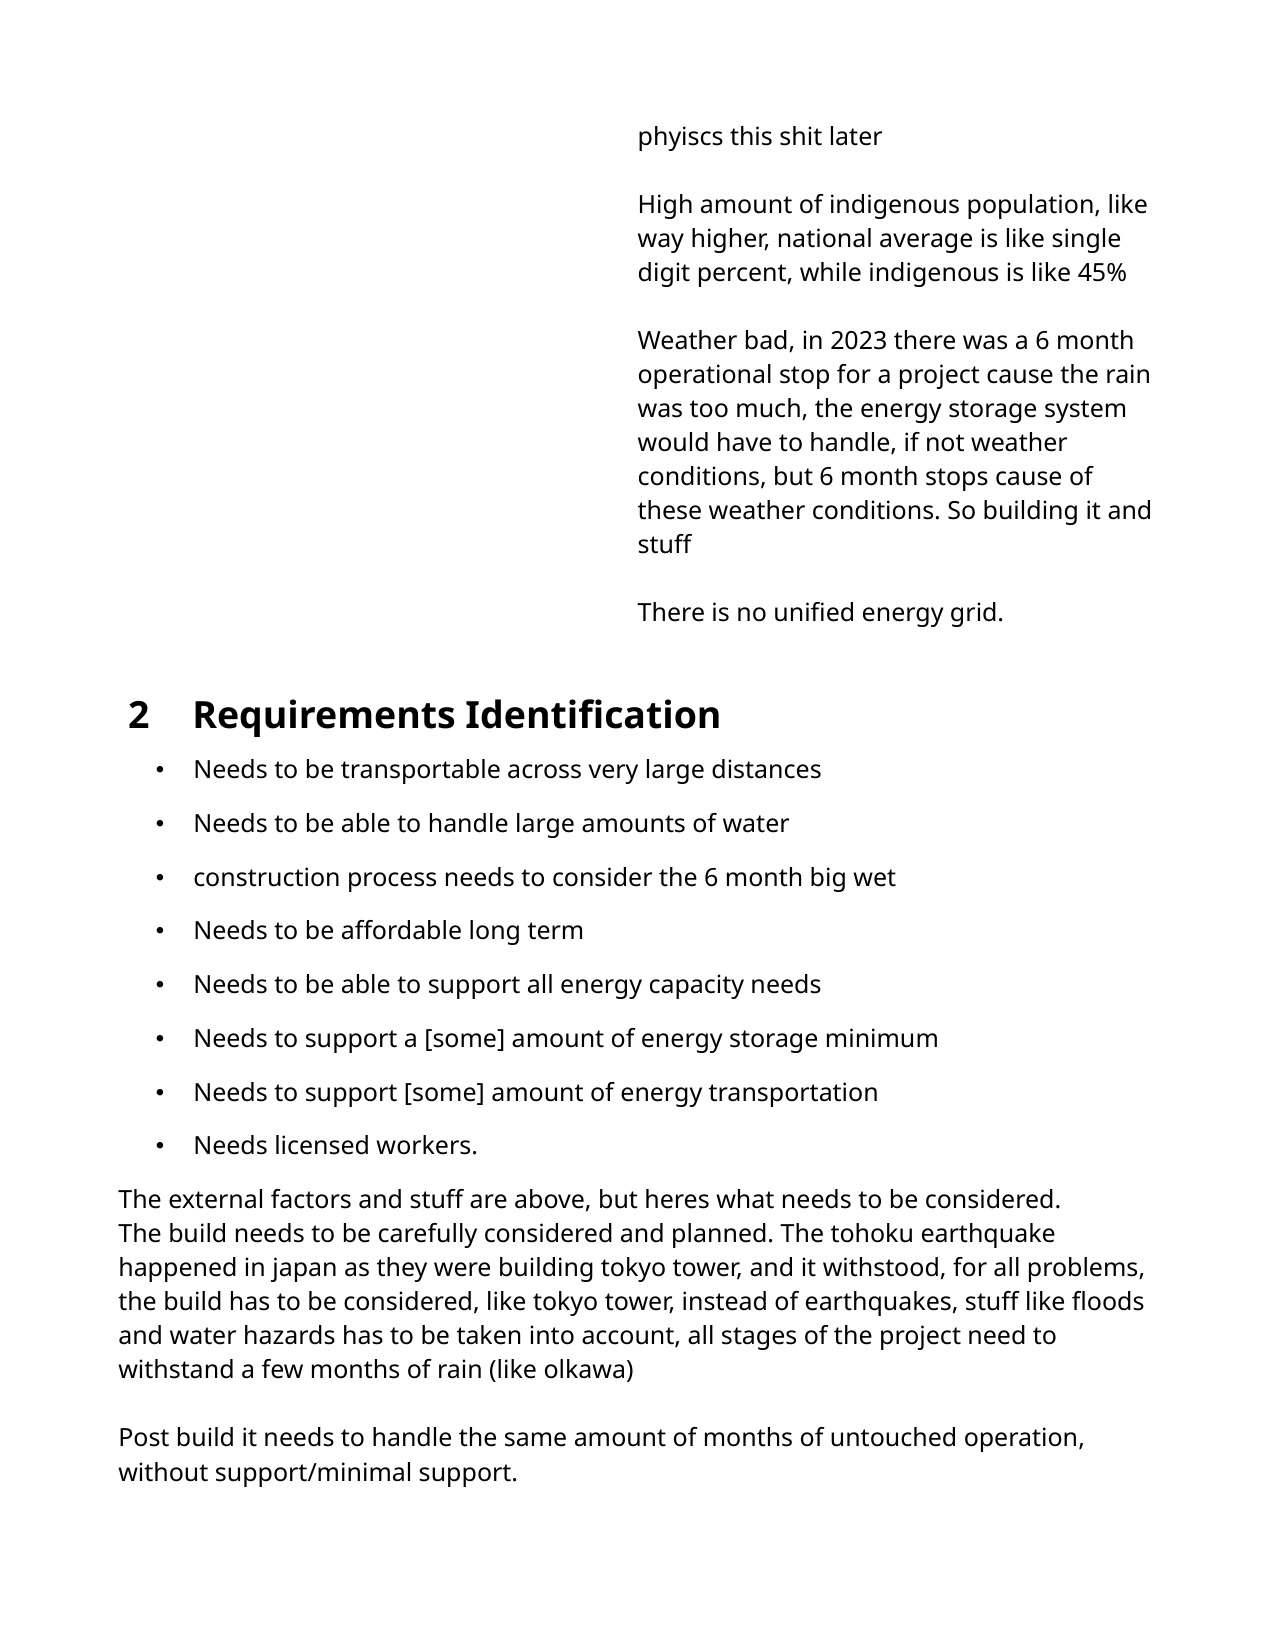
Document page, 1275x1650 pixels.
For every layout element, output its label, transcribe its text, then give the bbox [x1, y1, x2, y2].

list Needs to be affordable long term [156, 913, 1157, 947]
table_cell phyiscs this shit later High amount of indigenous population, like way higher, national average is like single digit percent, while indigenous is like 45% Weather bad, in 2023 there was a 6 month operational stop for a project cause the rain was too much, the energy storage system would have to handle, if not weather conditions, but 6 month stops cause of these weather conditions. So building it and stuff There is no unified energy grid. [638, 118, 1157, 629]
list Needs to support a [some] amount of energy storage minimum [156, 1020, 1157, 1054]
text Post build it needs to handle the same amount of months of untouched operation, without support/minimal support. [118, 1420, 1157, 1488]
list The external factors and stuff are above, but heres what needs to be considered. [118, 1182, 1157, 1216]
list construction process needs to consider the 6 month big wet [156, 859, 1157, 893]
list Needs to be able to support all energy capacity needs [156, 967, 1157, 1001]
subtitle Requirements Identification [118, 688, 1157, 739]
list Needs to be able to handle large amounts of water [156, 805, 1157, 839]
table_cell [118, 118, 637, 629]
list Needs licensed workers. [156, 1128, 1157, 1162]
list Needs to support [some] amount of energy transportation [156, 1074, 1157, 1108]
text The build needs to be carefully considered and planned. The tohoku earthquake happened in japan as they were building tokyo tower, and it withstood, for all problems, the build has to be considered, like tokyo tower, instead of earthquakes, stuff like floods and water hazards has to be taken into account, all stages of the project need to withstand a few months of rain (like olkawa) [118, 1216, 1157, 1386]
list Needs to be transportable across very large distances [156, 752, 1157, 786]
